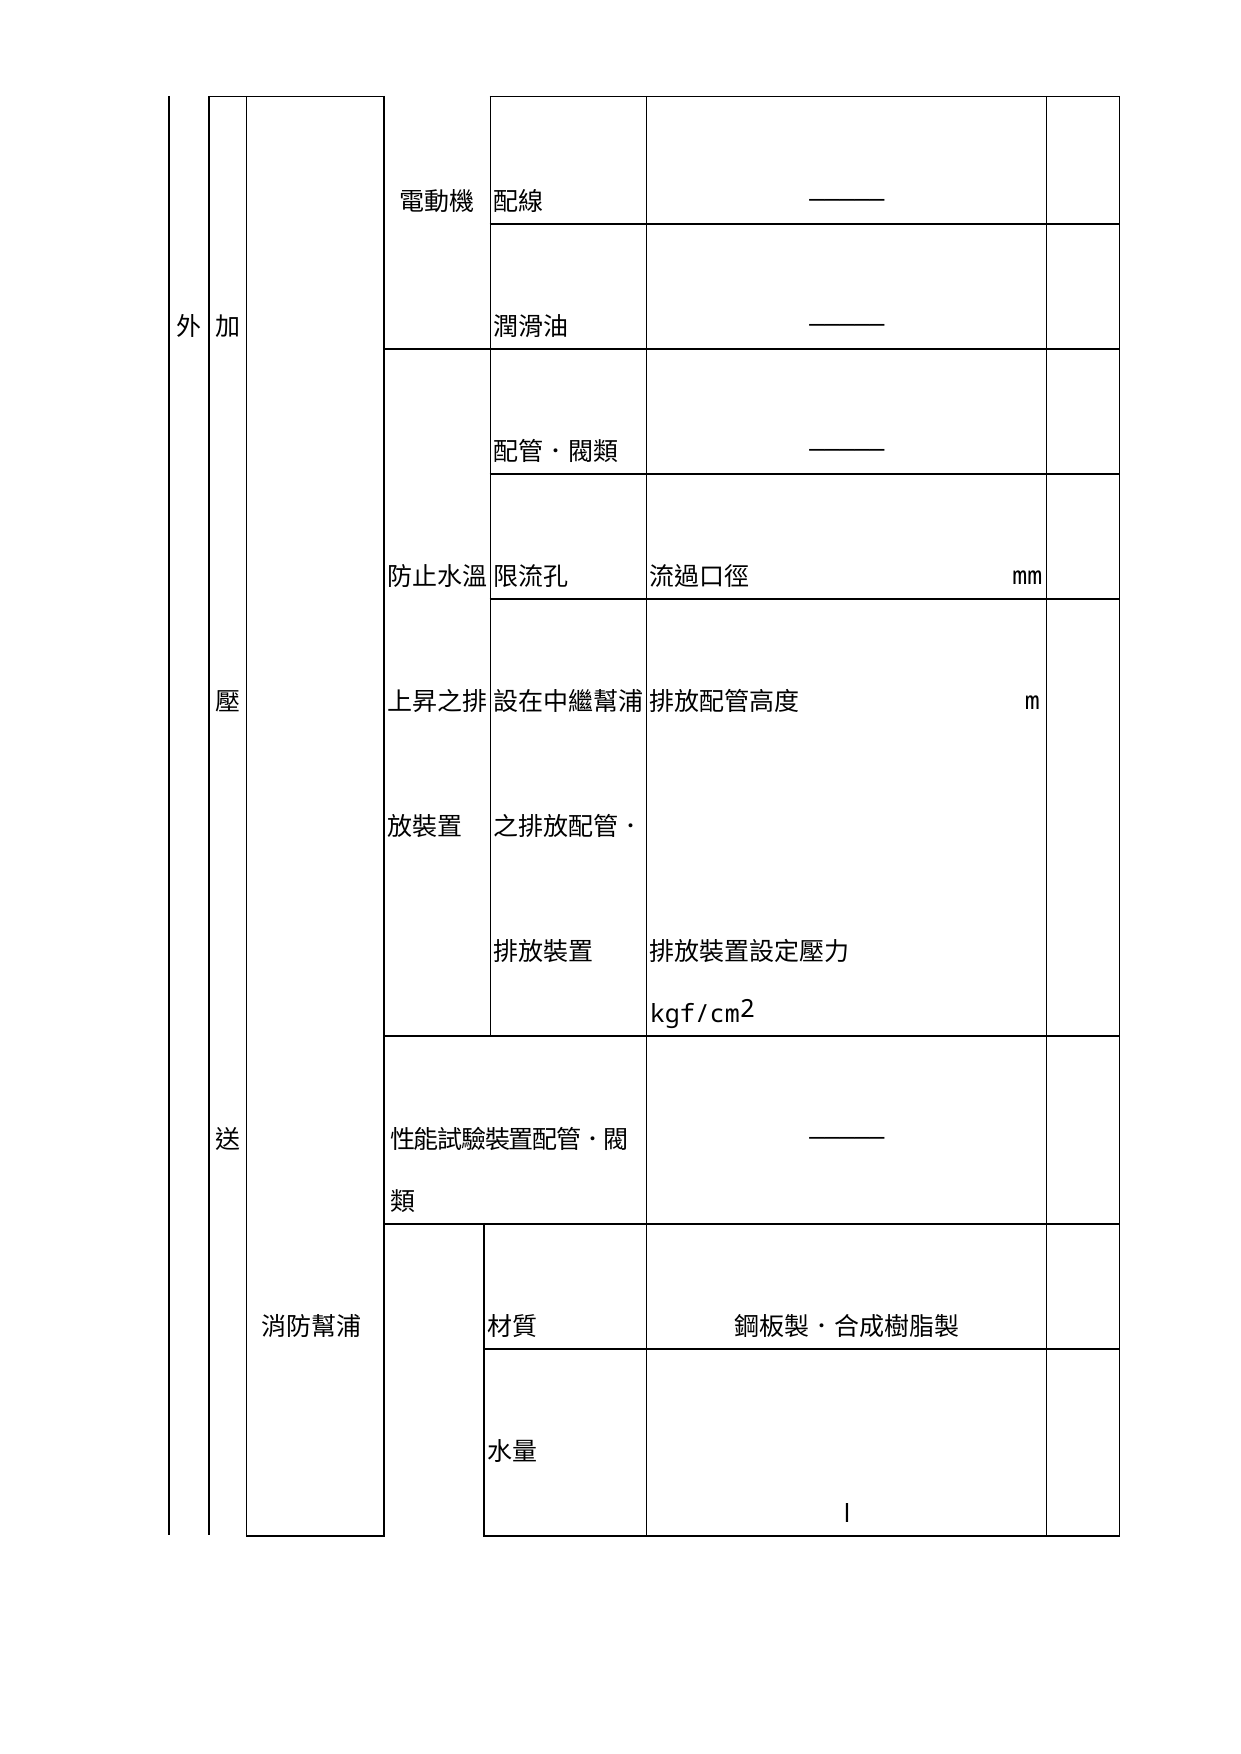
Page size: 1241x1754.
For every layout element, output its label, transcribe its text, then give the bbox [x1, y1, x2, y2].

table_cell [1047, 600, 1119, 723]
table_cell 配線 [491, 97, 646, 223]
table_cell [170, 1223, 208, 1348]
table_cell [170, 96, 208, 223]
table_cell 排放配管高度 m [647, 600, 1046, 723]
table_cell ───── [647, 350, 1046, 473]
table_cell [1047, 723, 1119, 848]
table_cell 消防幫浦 [247, 97, 383, 1535]
table_cell [210, 473, 246, 598]
table_cell 設在中繼幫浦 [491, 600, 646, 723]
table_cell [385, 223, 490, 348]
table_cell 防止水溫 [385, 473, 490, 598]
table_cell [385, 848, 490, 1035]
table_cell 外 [170, 223, 208, 348]
table_cell [385, 350, 490, 473]
table_cell [210, 348, 246, 473]
table_cell [170, 473, 208, 598]
table_cell 水量 [485, 1350, 646, 1535]
table_cell [170, 1035, 208, 1223]
table_cell 鋼板製．合成樹脂製 [647, 1225, 1046, 1348]
table_cell [1047, 97, 1119, 223]
table_cell 材質 [485, 1225, 646, 1348]
table_cell [210, 848, 246, 1035]
table_cell [385, 1348, 483, 1535]
table_cell 性能試驗裝置配管．閥類 [385, 1037, 646, 1223]
table_cell [170, 598, 208, 723]
table_cell 壓 [210, 598, 246, 723]
table_cell 上昇之排 [385, 598, 490, 723]
table_cell 電動機 [385, 96, 490, 223]
table_cell 排放裝置設定壓力 kgf/cm2 [647, 848, 1046, 1035]
table_cell 配管．閥類 [491, 350, 646, 473]
table_cell [1047, 1350, 1119, 1535]
table_cell [210, 1223, 246, 1348]
table_cell 之排放配管． [491, 723, 646, 848]
table_cell l [647, 1350, 1046, 1535]
table_cell 送 [210, 1035, 246, 1223]
table_cell ───── [647, 225, 1046, 348]
table_cell 加 [210, 97, 246, 348]
table_cell [1047, 1037, 1119, 1223]
table_cell [210, 1348, 246, 1535]
table_cell [210, 723, 246, 848]
table_cell [385, 1225, 483, 1348]
table_cell [1047, 848, 1119, 1035]
table_cell 排放裝置 [491, 848, 646, 1035]
table_cell [647, 723, 1046, 848]
table_cell [170, 348, 208, 473]
table_cell [1047, 1225, 1119, 1348]
table_cell [1047, 225, 1119, 348]
table_cell [170, 1348, 208, 1535]
table_cell 流過口徑 mm [647, 475, 1046, 598]
table_cell ───── [647, 1037, 1046, 1223]
table_cell [170, 848, 208, 1035]
table_cell 放裝置 [385, 723, 490, 848]
table_cell [170, 723, 208, 848]
table_cell [1047, 350, 1119, 473]
table_cell 潤滑油 [491, 225, 646, 348]
table_cell [1047, 475, 1119, 598]
table_cell ───── [647, 97, 1046, 223]
table_cell 限流孔 [491, 475, 646, 598]
